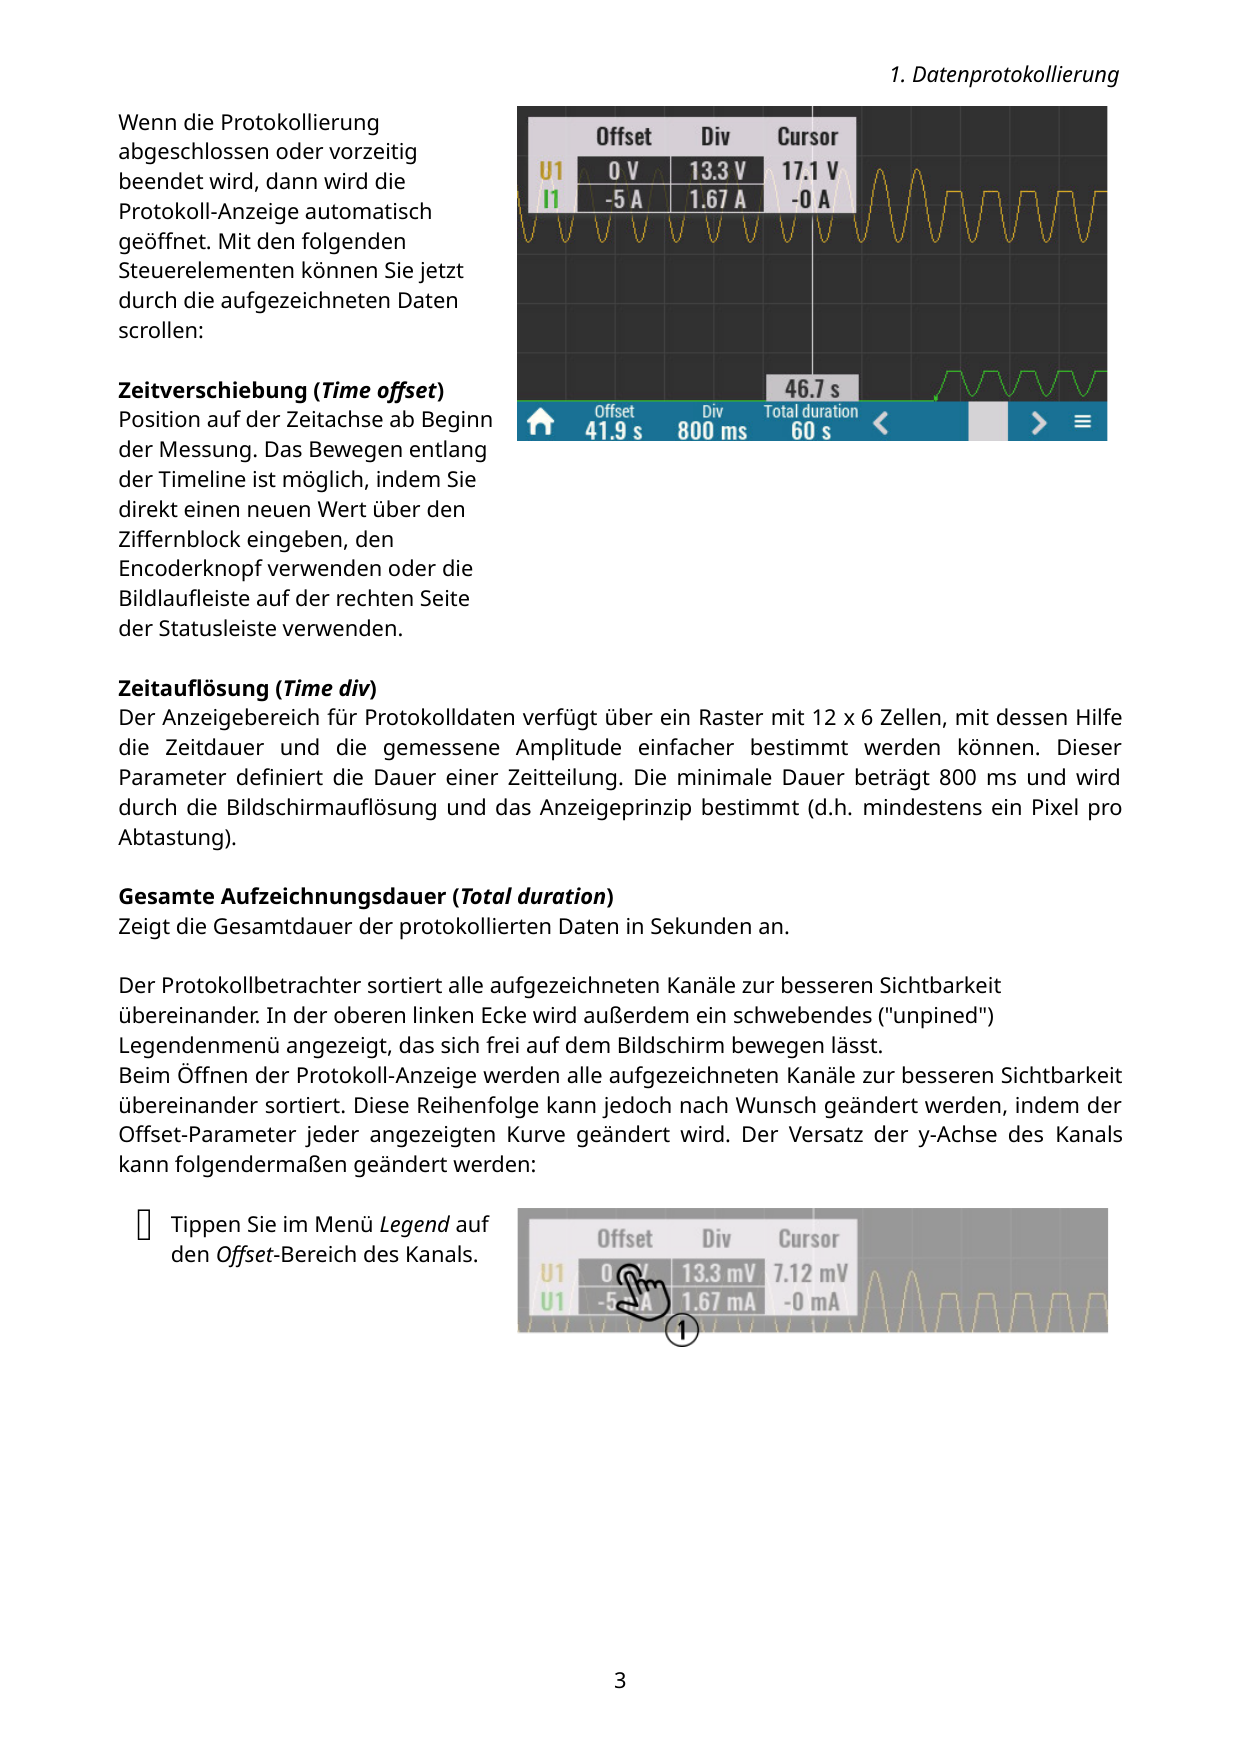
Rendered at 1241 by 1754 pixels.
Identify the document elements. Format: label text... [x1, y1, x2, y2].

table_header Der Protokollbetrachter sortiert alle aufgezeichneten Kanäle zur besseren Sichtbarkeit übereinander. In der oberen linken Ecke wird außerdem ein schwebendes ("unpined") Legendenmenü angezeigt, das sich frei auf dem Bildschirm bewegen lässt. Beim Öffnen der Protokoll-Anzeige werden alle aufgezeichneten Kanäle zur besseren Sichtbarkeit übereinander sortiert. Diese Reihenfolge kann jedoch nach Wunsch geändert werden, indem der Offset-Parameter jeder angezeigten Kurve geändert wird. Der Versatz der y-Achse des Kanals kann folgendermaßen geändert werden: [118, 971, 1123, 1209]
table_cell Tippen Sie im Menü Legend auf den Offset-Bereich des Kanals. [171, 1209, 503, 1363]
picture [517, 1208, 1109, 1347]
picture [517, 106, 1108, 441]
table_cell Wenn die Protokollierung abgeschlossen oder vorzeitig beendet wird, dann wird die Protokoll-Anzeige automatisch geöffnet. Mit den folgenden Steuerelementen können Sie jetzt durch die aufgezeichneten Daten scrollen: Zeitverschiebung (Time offset) Position auf der Zeitachse ab Beginn der Messung. Das Bewegen entlang der Timeline ist möglich, indem Sie direkt einen neuen Wert über den Ziffernblock eingeben, den Encoderknopf verwenden oder die Bildlaufleiste auf der rechten Seite der Statusleiste verwenden. [118, 107, 502, 673]
table_cell [502, 107, 1123, 673]
table_cell  [118, 1209, 171, 1363]
table_cell Zeitauflösung (Time div) Der Anzeigebereich für Protokolldaten verfügt über ein Raster mit 12 x 6 Zellen, mit dessen Hilfe die Zeitdauer und die gemessene Amplitude einfacher bestimmt werden können. Dieser Parameter definiert die Dauer einer Zeitteilung. Die minimale Dauer beträgt 800 ms und wird durch die Bildschirmauflösung und das Anzeigeprinzip bestimmt (d.h. mindestens ein Pixel pro Abtastung). Gesamte Aufzeichnungsdauer (Total duration) Zeigt die Gesamtdauer der protokollierten Daten in Sekunden an. [118, 673, 1123, 941]
table_cell [503, 1209, 1123, 1363]
